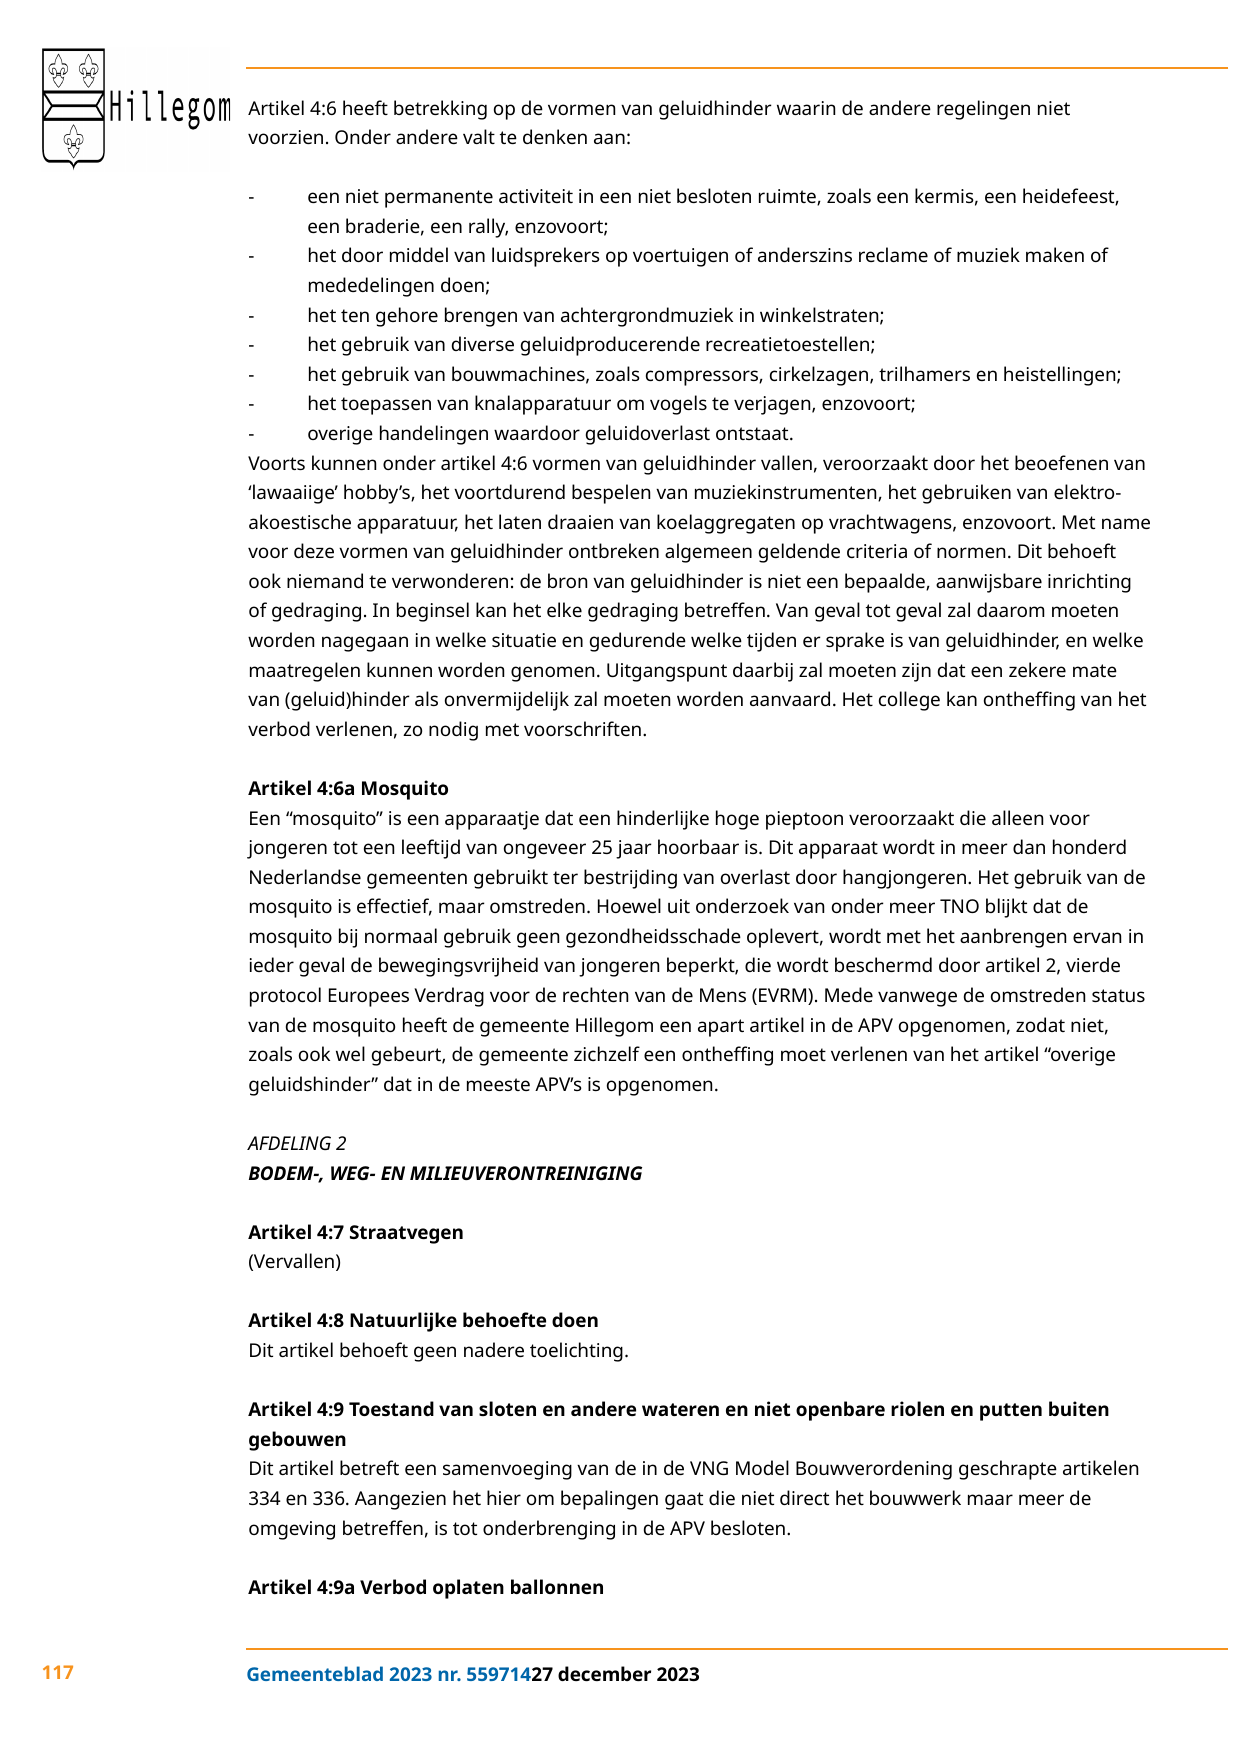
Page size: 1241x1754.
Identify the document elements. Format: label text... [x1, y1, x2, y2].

text Artikel 4:6a Mosquito [248, 775, 1152, 801]
text AFDELING 2 [248, 1130, 1152, 1156]
text Artikel 4:7 Straatvegen [248, 1219, 1152, 1245]
picture [41, 47, 231, 172]
text Voorts kunnen onder artikel 4:6 vormen van geluidhinder vallen, veroorzaakt door het beoefenen van ‘lawaaiige’ hobby’s, het voortdurend bespelen van muziekinstrumenten, het gebruiken van elektro-akoestische apparatuur, het laten draaien van koelaggregaten op vrachtwagens, enzovoort. Met name voor deze vormen van geluidhinder ontbreken algemeen geldende criteria of normen. Dit behoeft ook niemand te verwonderen: de bron van geluidhinder is niet een bepaalde, aanwijsbare inrichting of gedraging. In beginsel kan het elke gedraging betreffen. Van geval tot geval zal daarom moeten worden nagegaan in welke situatie en gedurende welke tijden er sprake is van geluidhinder, en welke maatregelen kunnen worden genomen. Uitgangspunt daarbij zal moeten zijn dat een zekere mate van (geluid)hinder als onvermijdelijk zal moeten worden aanvaard. Het college kan ontheffing van het verbod verlenen, zo nodig met voorschriften. [248, 450, 1152, 742]
text Artikel 4:9 Toestand van sloten en andere wateren en niet openbare riolen en putten buiten gebouwen [248, 1396, 1152, 1452]
text Artikel 4:6 heeft betrekking op de vormen van geluidhinder waarin de andere regelingen niet voorzien. Onder andere valt te denken aan: [248, 95, 1152, 150]
text Dit artikel behoeft geen nadere toelichting. [248, 1337, 1152, 1363]
list het gebruik van bouwmachines, zoals compressors, cirkelzagen, trilhamers en heistellingen; [248, 361, 1152, 387]
list het ten gehore brengen van achtergrondmuziek in winkelstraten; [248, 302, 1152, 328]
text (Vervallen) [248, 1248, 1152, 1274]
text Een “mosquito” is een apparaatje dat een hinderlijke hoge pieptoon veroorzaakt die alleen voor jongeren tot een leeftijd van ongeveer 25 jaar hoorbaar is. Dit apparaat wordt in meer dan honderd Nederlandse gemeenten gebruikt ter bestrijding van overlast door hangjongeren. Het gebruik van de mosquito is effectief, maar omstreden. Hoewel uit onderzoek van onder meer TNO blijkt dat de mosquito bij normaal gebruik geen gezondheidsschade oplevert, wordt met het aanbrengen ervan in ieder geval de bewegingsvrijheid van jongeren beperkt, die wordt beschermd door artikel 2, vierde protocol Europees Verdrag voor de rechten van de Mens (EVRM). Mede vanwege de omstreden status van de mosquito heeft de gemeente Hillegom een apart artikel in de APV opgenomen, zodat niet, zoals ook wel gebeurt, de gemeente zichzelf een ontheffing moet verlenen van het artikel “overige geluidshinder” dat in de meeste APV’s is opgenomen. [248, 805, 1152, 1097]
text Dit artikel betreft een samenvoeging van de in de VNG Model Bouwverordening geschrapte artikelen 334 en 336. Aangezien het hier om bepalingen gaat die niet direct het bouwwerk maar meer de omgeving betreffen, is tot onderbrenging in de APV besloten. [248, 1456, 1152, 1541]
list het toepassen van knalapparatuur om vogels te verjagen, enzovoort; [248, 391, 1152, 416]
list een niet permanente activiteit in een niet besloten ruimte, zoals een kermis, een heidefeest, een braderie, een rally, enzovoort; [248, 183, 1152, 239]
text Artikel 4:9a Verbod oplaten ballonnen [248, 1574, 1152, 1600]
list het door middel van luidsprekers op voertuigen of anderszins reclame of muziek maken of mededelingen doen; [248, 243, 1152, 298]
list overige handelingen waardoor geluidoverlast ontstaat. [248, 420, 1152, 446]
text Artikel 4:8 Natuurlijke behoefte doen [248, 1308, 1152, 1333]
list het gebruik van diverse geluidproducerende recreatietoestellen; [248, 331, 1152, 357]
text BODEM-, WEG- EN MILIEUVERONTREINIGING [248, 1160, 1152, 1186]
